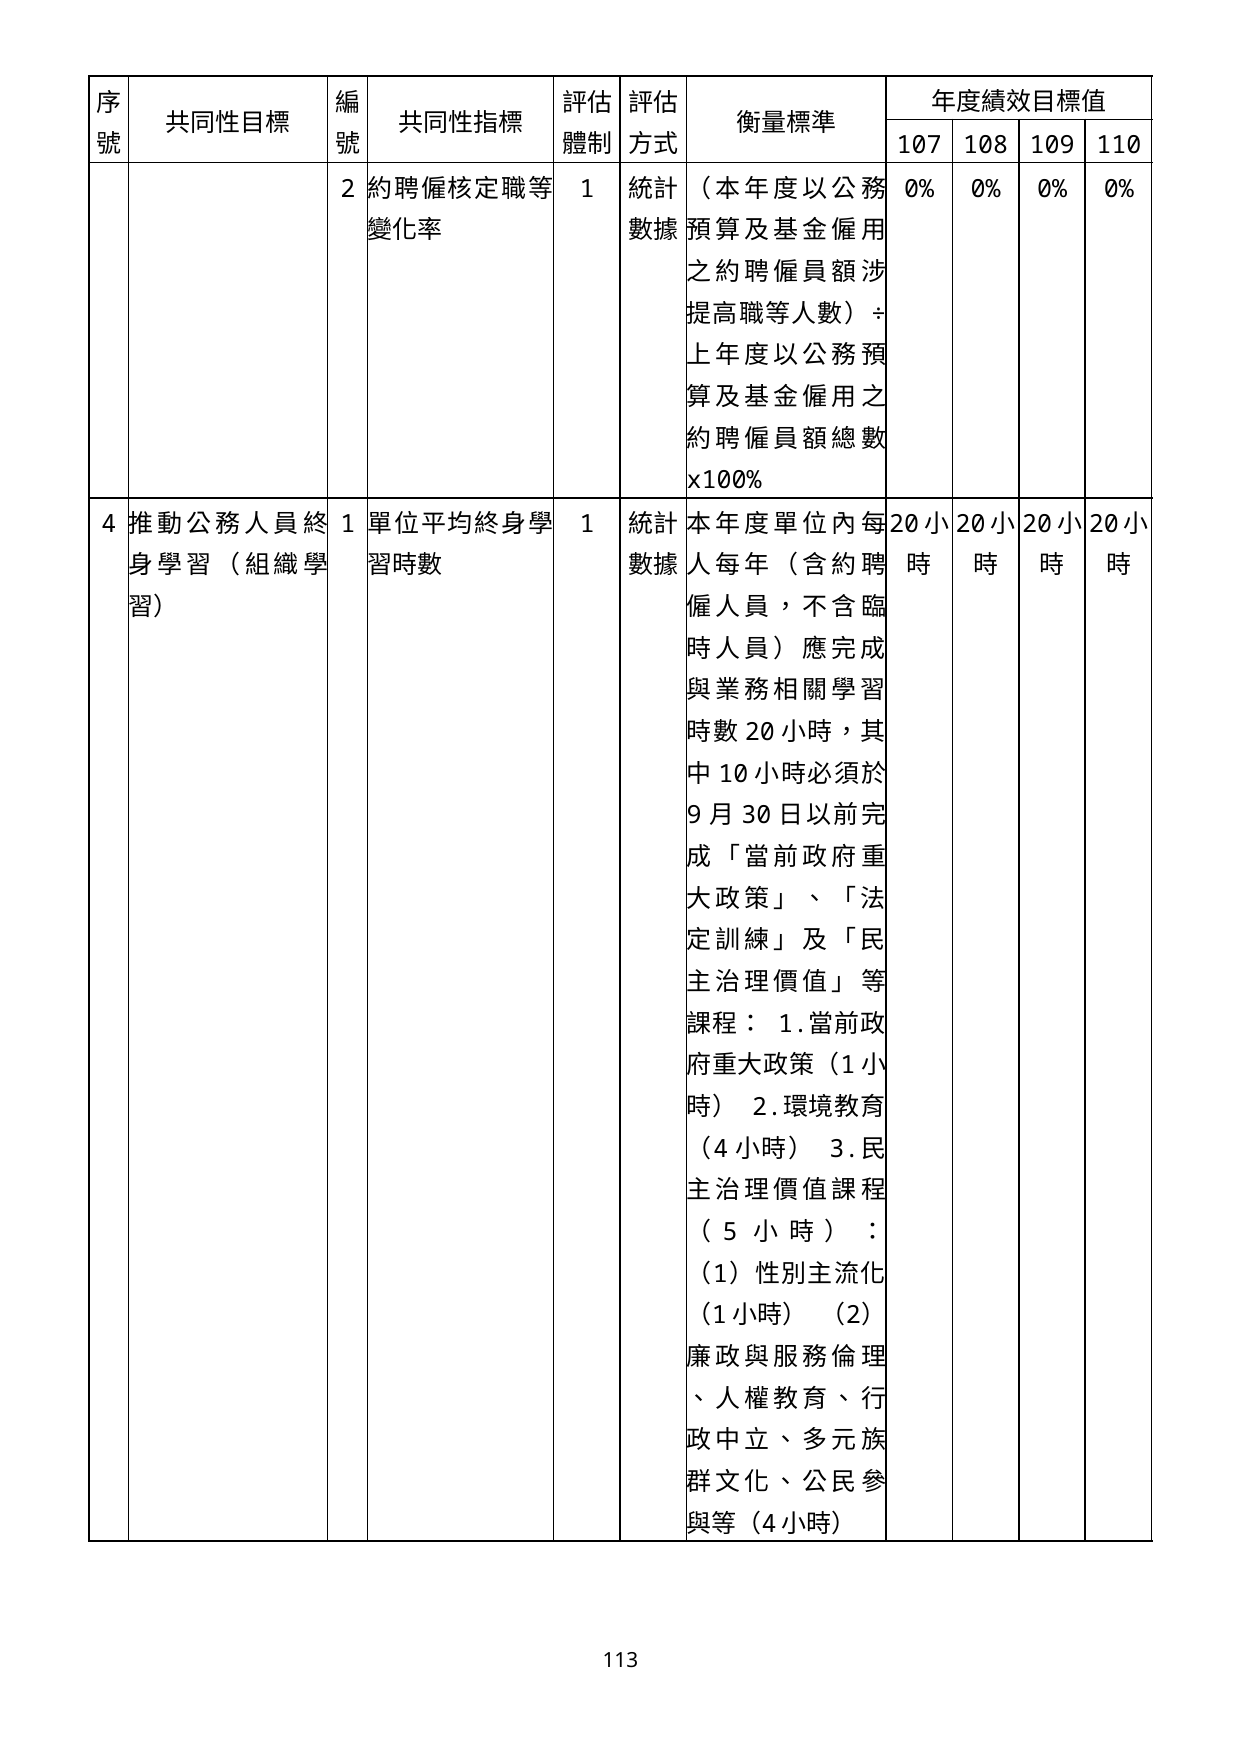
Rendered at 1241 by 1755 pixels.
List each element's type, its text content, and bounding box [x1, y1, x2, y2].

table_header 序號 [90, 77, 128, 162]
table_cell 約聘僱核定職等變化率 [368, 163, 553, 497]
table_cell 20小時 [1086, 499, 1151, 1540]
table_cell 107 [887, 120, 952, 162]
table_cell 20小時 [953, 499, 1018, 1540]
table_cell [129, 163, 327, 497]
table_cell 2 [328, 163, 367, 497]
table_cell （本年度以公務預算及基金僱用之約聘僱員額涉提高職等人數）÷上年度以公務預算及基金僱用之約聘僱員額總數x100% [687, 163, 885, 497]
table_cell 0% [1086, 163, 1151, 497]
table_header 編號 [328, 77, 367, 162]
table_cell 1 [554, 163, 619, 497]
table_header 評估體制 [554, 77, 619, 162]
table_cell 推動公務人員終身學習（組織學習） [129, 499, 327, 1540]
table_cell 109 [1020, 120, 1084, 162]
table_cell 統計數據 [621, 163, 686, 497]
table_cell 20小時 [887, 499, 952, 1540]
table_cell 108 [953, 120, 1018, 162]
table_cell 本年度單位內每人每年（含約聘僱人員，不含臨時人員）應完成與業務相關學習時數20小時，其中10小時必須於9月30日以前完成「當前政府重大政策」、「法定訓練」及「民主治理價值」等課程： 1.當前政府重大政策（1小時） 2.環境教育（4小時） 3.民主治理價值課程（5小時）： （1）性別主流化（1小時） （2）廉政與服務倫理、人權教育、行政中立、多元族群文化、公民參與等（4小時） [687, 499, 885, 1540]
table_cell 統計數據 [621, 499, 686, 1540]
table_cell 0% [1020, 163, 1084, 497]
table_cell 單位平均終身學習時數 [368, 499, 553, 1540]
table_cell 20小時 [1020, 499, 1084, 1540]
table_cell 0% [887, 163, 952, 497]
table_header 年度績效目標值 [887, 77, 1151, 118]
table_header 評估方式 [621, 77, 686, 162]
table_header 衡量標準 [687, 77, 885, 162]
table_header 共同性指標 [368, 77, 553, 162]
table_cell 110 [1086, 120, 1151, 162]
table_cell 4 [90, 499, 128, 1540]
table_header 共同性目標 [129, 77, 327, 162]
table_cell 1 [328, 499, 367, 1540]
table_cell 1 [554, 499, 619, 1540]
table_cell [90, 163, 128, 497]
table_cell 0% [953, 163, 1018, 497]
